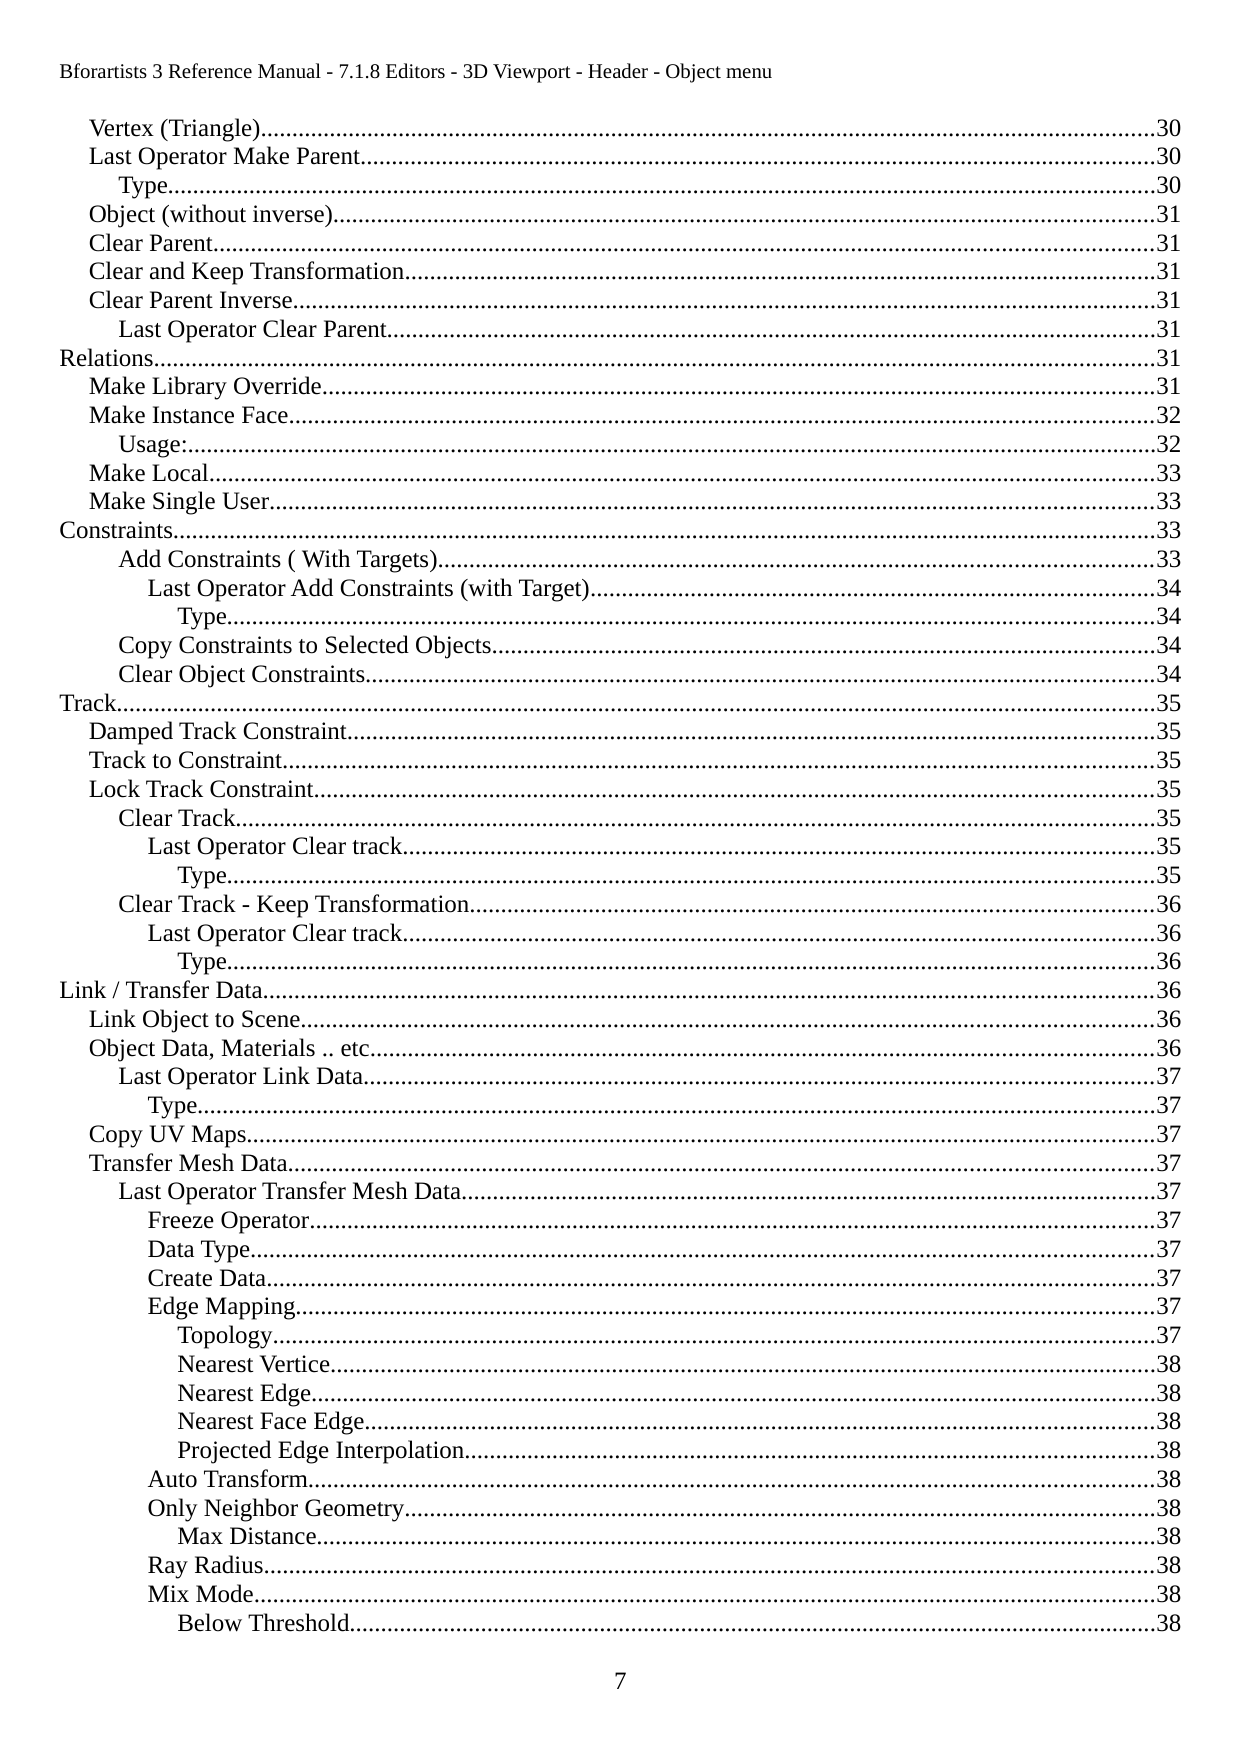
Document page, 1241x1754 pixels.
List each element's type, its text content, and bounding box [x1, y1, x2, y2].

text Clear and Keep Transformation 31 [88, 256, 1181, 285]
text Make Library Override 31 [88, 371, 1181, 400]
text Nearest Face Edge 38 [177, 1406, 1181, 1435]
text Type 34 [177, 601, 1181, 630]
text Copy Constraints to Selected Objects 34 [118, 630, 1181, 659]
text Last Operator Add Constraints (with Target) 34 [147, 573, 1181, 601]
text Max Distance 38 [177, 1521, 1181, 1550]
text Make Single User 33 [88, 486, 1181, 515]
text Last Operator Make Parent 30 [88, 141, 1181, 170]
text Create Data 37 [147, 1263, 1181, 1291]
text Only Neighbor Geometry 38 [147, 1493, 1181, 1521]
text Make Instance Face 32 [88, 400, 1181, 429]
text Object (without inverse) 31 [88, 199, 1181, 228]
text Clear Parent Inverse 31 [88, 285, 1181, 314]
text Clear Parent 31 [88, 228, 1181, 256]
text Link / Transfer Data 36 [59, 975, 1181, 1004]
text Type 35 [177, 860, 1181, 889]
text Type 36 [177, 946, 1181, 975]
text Track 35 [59, 688, 1181, 716]
text Track to Constraint 35 [88, 745, 1181, 774]
text Edge Mapping 37 [147, 1291, 1181, 1320]
text Last Operator Link Data 37 [118, 1061, 1181, 1090]
text Damped Track Constraint 35 [88, 716, 1181, 745]
text Projected Edge Interpolation 38 [177, 1435, 1181, 1464]
text Add Constraints ( With Targets) 33 [118, 544, 1181, 573]
text Make Local 33 [88, 458, 1181, 486]
text Nearest Edge 38 [177, 1378, 1181, 1406]
text Clear Track 35 [118, 803, 1181, 831]
text Constraints 33 [59, 515, 1181, 544]
text Object Data, Materials .. etc 36 [88, 1033, 1181, 1061]
text Clear Track - Keep Transformation 36 [118, 889, 1181, 918]
text Type 30 [118, 170, 1181, 199]
text Below Threshold 38 [177, 1608, 1181, 1636]
text Last Operator Clear track 36 [147, 918, 1181, 946]
text Vertex (Triangle) 30 [88, 113, 1181, 141]
text Usage: 32 [118, 429, 1181, 458]
text Transfer Mesh Data 37 [88, 1148, 1181, 1176]
text Lock Track Constraint 35 [88, 774, 1181, 803]
text Nearest Vertice 38 [177, 1349, 1181, 1378]
text Auto Transform 38 [147, 1464, 1181, 1493]
text Topology 37 [177, 1320, 1181, 1349]
text Last Operator Transfer Mesh Data 37 [118, 1176, 1181, 1205]
text Last Operator Clear track 35 [147, 831, 1181, 860]
text Ray Radius 38 [147, 1550, 1181, 1579]
text Mix Mode 38 [147, 1579, 1181, 1608]
text Last Operator Clear Parent 31 [118, 314, 1181, 343]
text Type 37 [147, 1090, 1181, 1119]
text Relations 31 [59, 343, 1181, 371]
text Link Object to Scene 36 [88, 1004, 1181, 1033]
text Freeze Operator 37 [147, 1205, 1181, 1234]
text Copy UV Maps 37 [88, 1119, 1181, 1148]
text Data Type 37 [147, 1234, 1181, 1263]
text Clear Object Constraints 34 [118, 659, 1181, 688]
